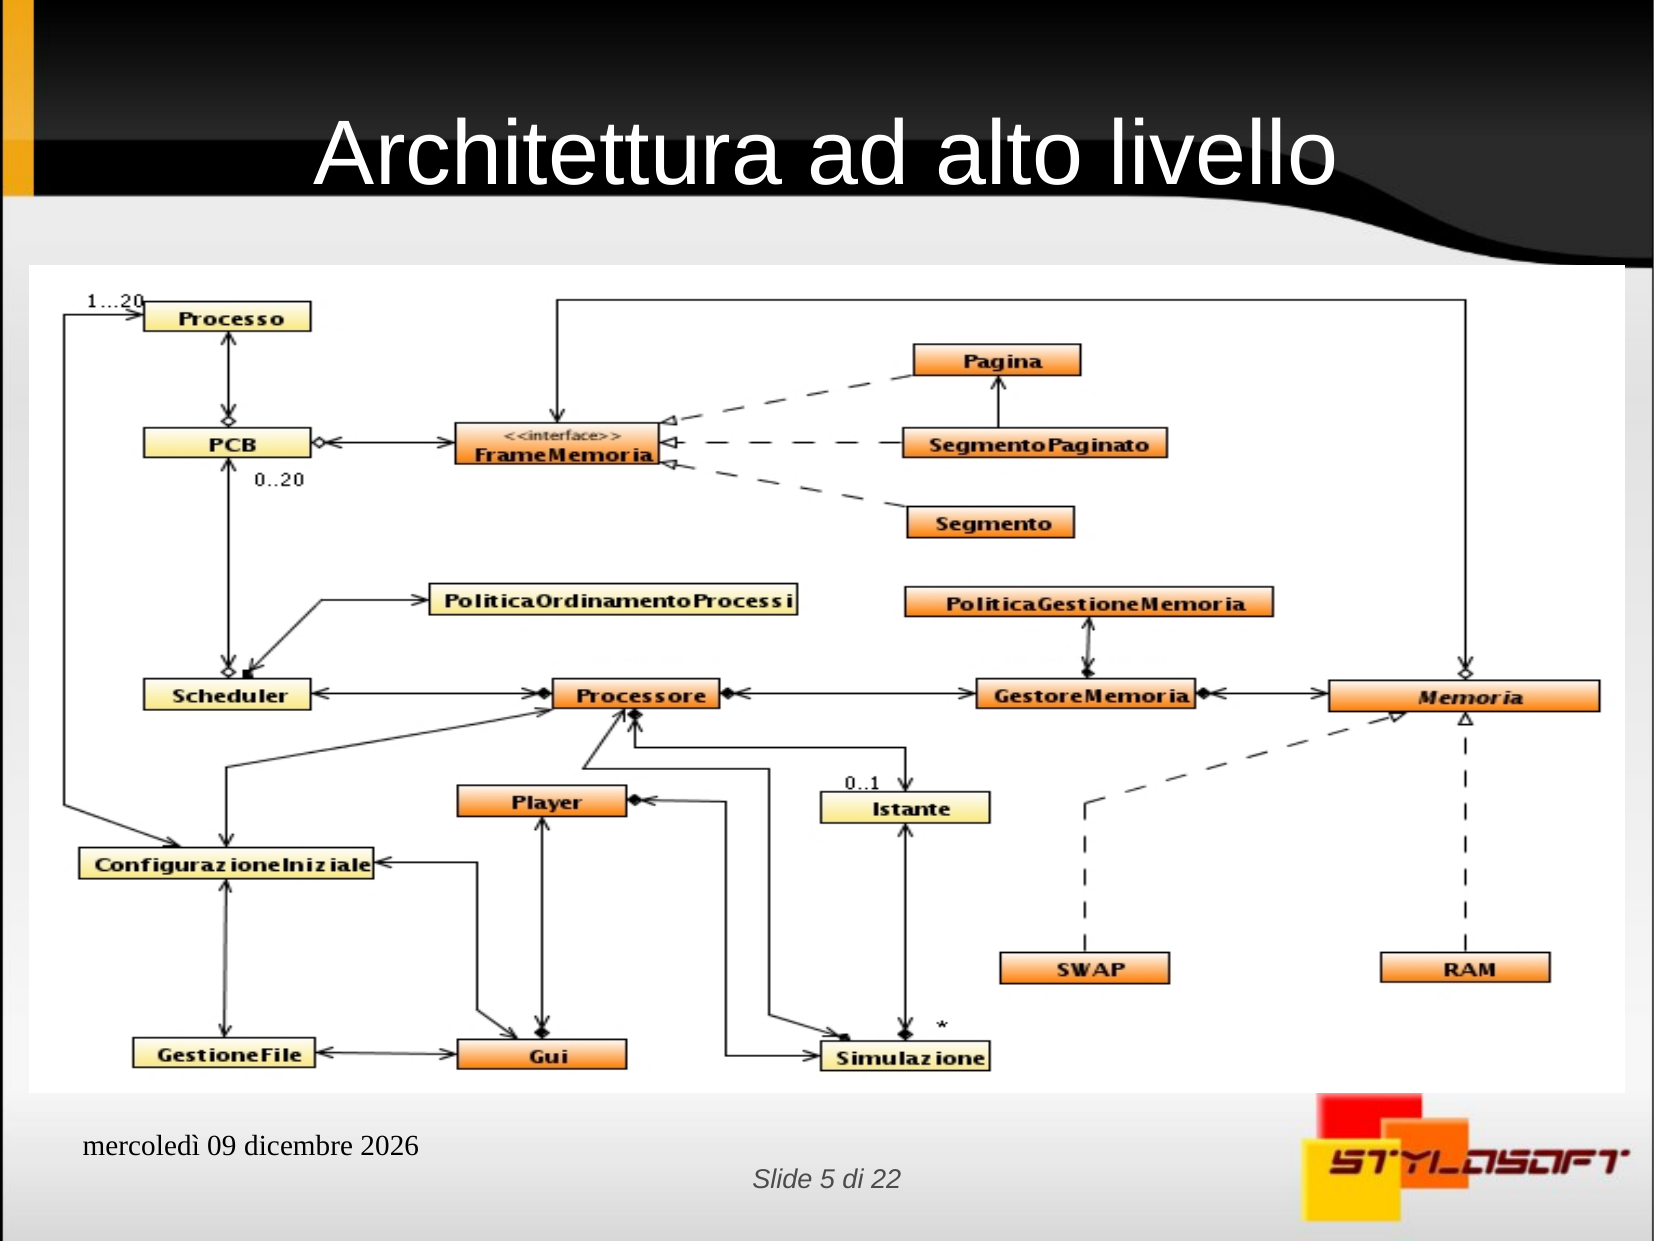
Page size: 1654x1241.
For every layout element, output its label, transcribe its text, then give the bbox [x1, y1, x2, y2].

picture [0, 0, 1654, 1156]
text_box Slide <numero> di 22 [0, 1156, 1654, 1241]
title Architettura ad alto livello [82, 49, 1571, 257]
